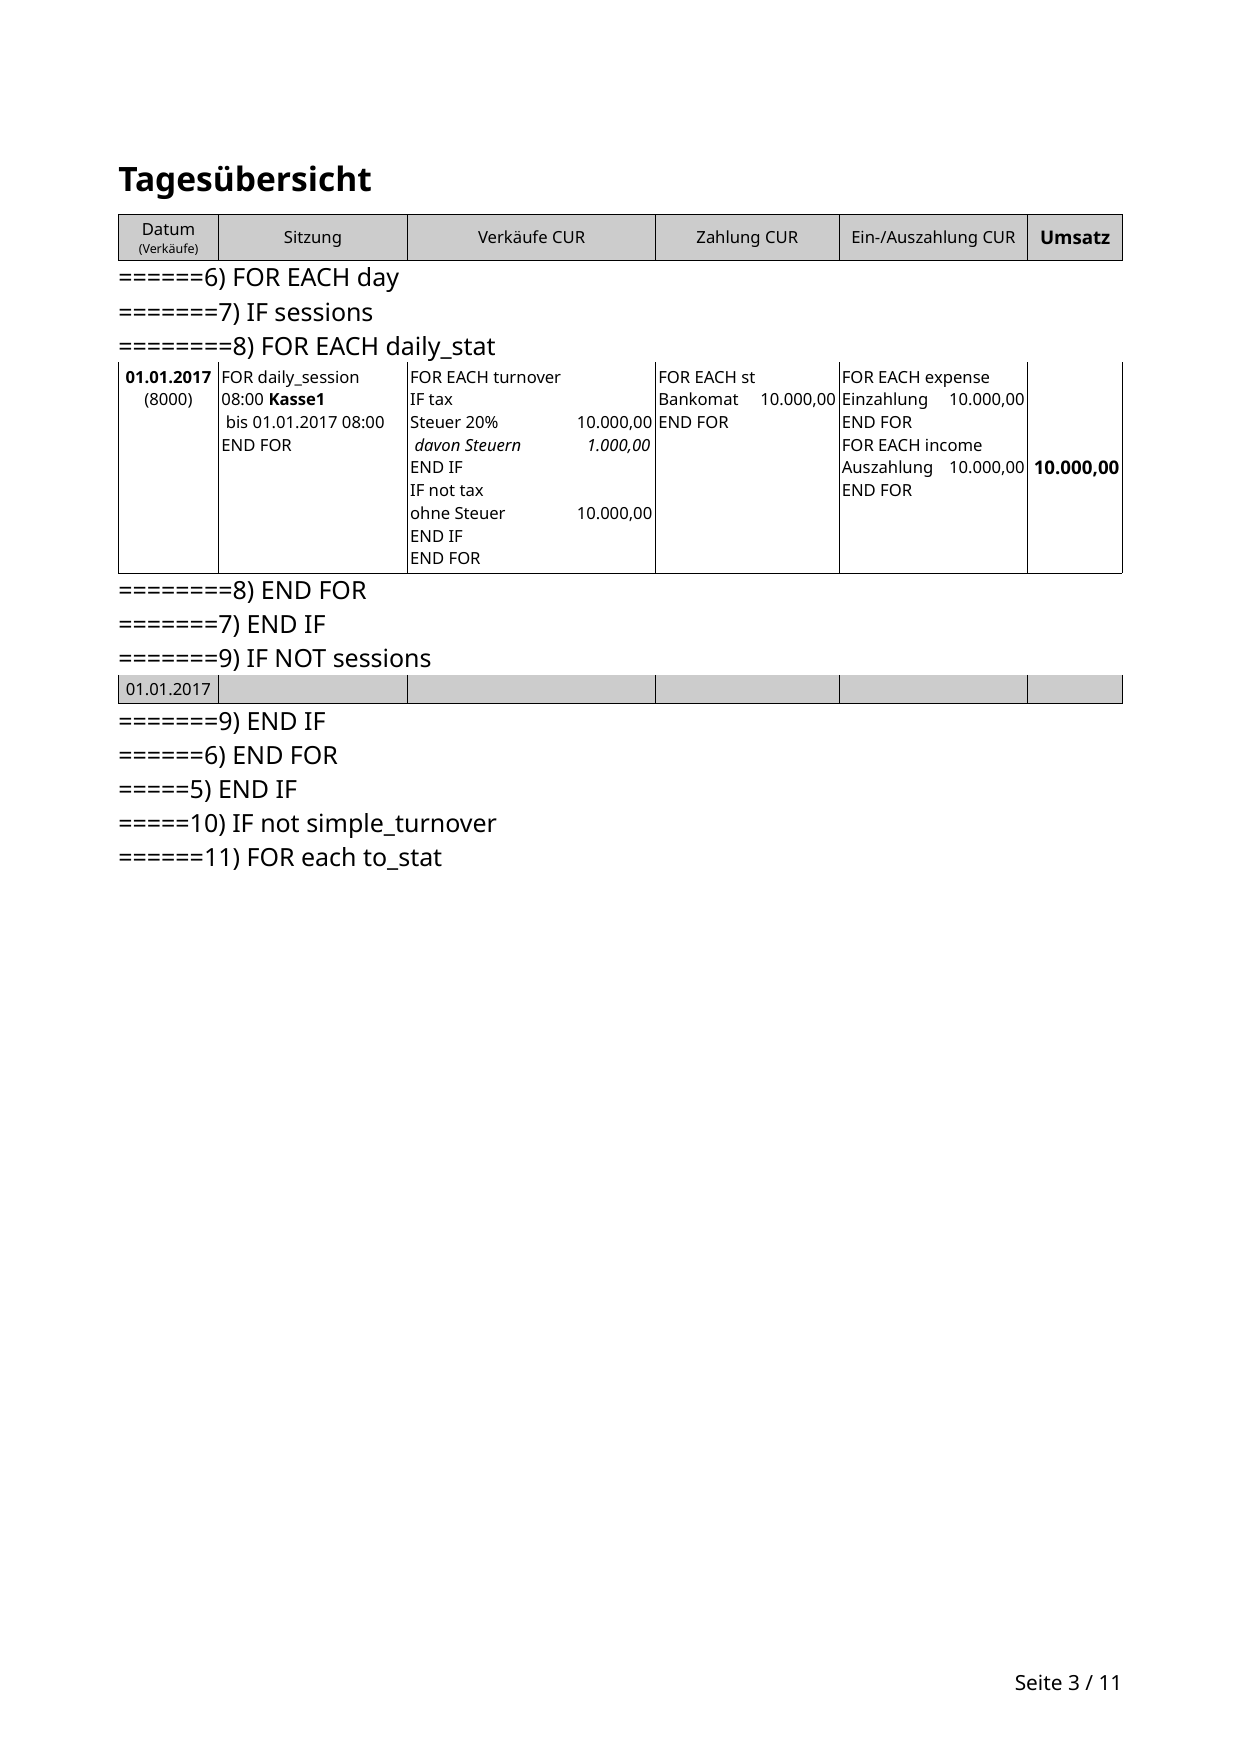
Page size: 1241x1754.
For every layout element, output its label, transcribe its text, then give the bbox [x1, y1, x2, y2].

text =======9) IF NOT sessions [118, 641, 1122, 675]
table_header FOR EACH turnover IF tax Steuer 20% 10.000,00 davon Steuern 1.000,00 END IF IF not tax ohne Steuer 10.000,00 END IF END FOR [408, 362, 655, 572]
text ========8) FOR EACH daily_stat [118, 328, 1122, 362]
text =====5) END IF [118, 772, 1122, 806]
table_header FOR EACH st Bankomat 10.000,00 END FOR [656, 362, 839, 572]
table_header 01.01.2017 [119, 675, 218, 703]
text ======6) END FOR [118, 737, 1122, 772]
table_header [219, 675, 407, 703]
text =====10) IF not simple_turnover [118, 806, 1122, 840]
text ========8) END FOR [118, 574, 1122, 607]
table_header [840, 675, 1027, 703]
table_header 01.01.2017 (8000) [119, 362, 218, 572]
table_header Verkäufe CUR [408, 215, 655, 260]
table_header [656, 675, 839, 703]
table_header [408, 675, 655, 703]
table_header Datum (Verkäufe) [119, 215, 218, 260]
text =======7) END IF [118, 607, 1122, 641]
table_header [1028, 675, 1122, 703]
text =======9) END IF [118, 704, 1122, 737]
text ======11) FOR each to_stat [118, 840, 1122, 874]
text =======7) IF sessions [118, 294, 1122, 328]
table_header Sitzung [219, 215, 407, 260]
table_header FOR daily_session 08:00 Kasse1 bis 01.01.2017 08:00 END FOR [219, 362, 407, 572]
table_header Zahlung CUR [656, 215, 839, 260]
subtitle Tagesübersicht [118, 156, 1122, 202]
table_header FOR EACH expense Einzahlung 10.000,00 END FOR FOR EACH income Auszahlung 10.000,00 END FOR [840, 362, 1027, 572]
table_header Umsatz [1028, 215, 1122, 260]
table_header 10.000,00 [1028, 362, 1122, 572]
text ======6) FOR EACH day [118, 261, 1122, 294]
table_header Ein-/Auszahlung CUR [840, 215, 1027, 260]
